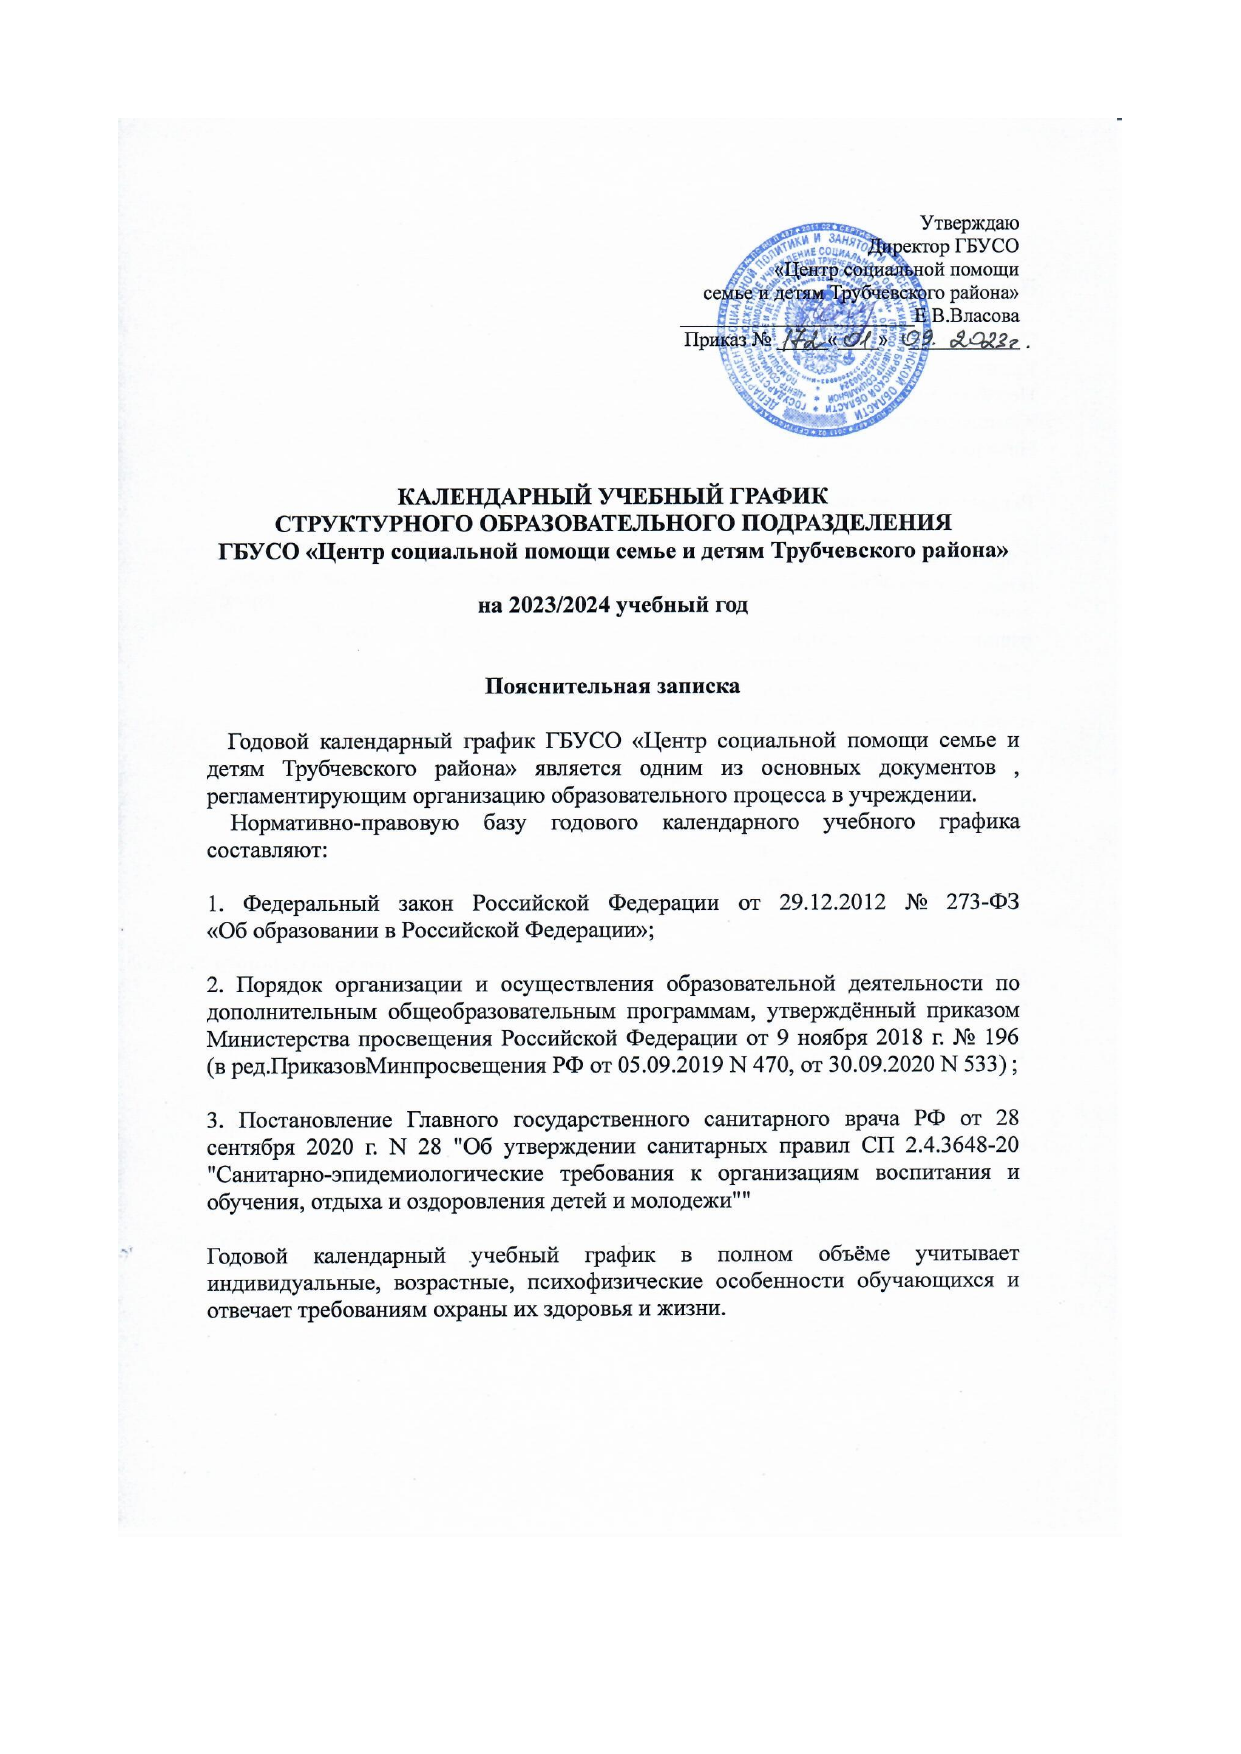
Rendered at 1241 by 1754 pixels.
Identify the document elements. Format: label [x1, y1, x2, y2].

picture [118, 118, 1122, 1537]
